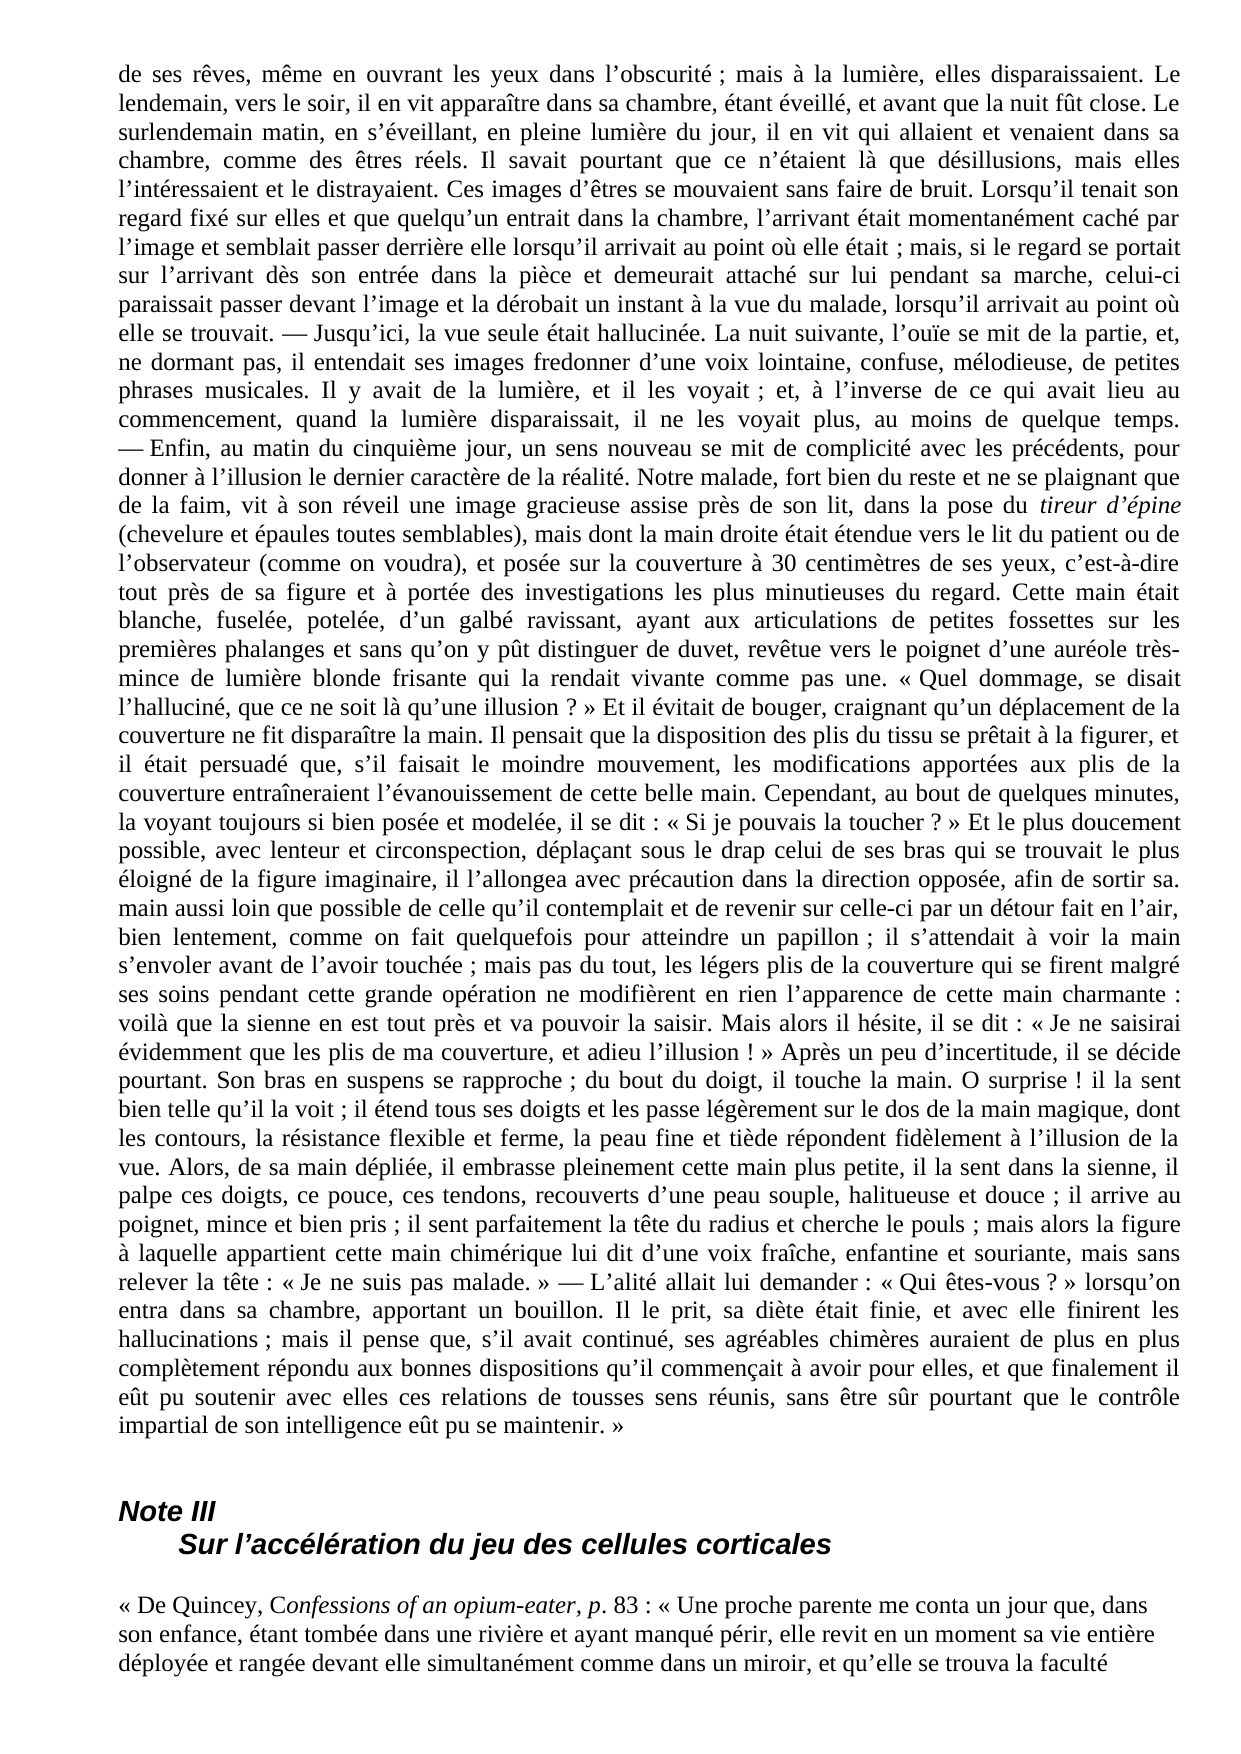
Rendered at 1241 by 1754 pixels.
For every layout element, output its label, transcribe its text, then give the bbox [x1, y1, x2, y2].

text de ses rêves, même en ouvrant les yeux dans l’obscurité ; mais à la lumière, elles disparaissaient. Le lendemain, vers le soir, il en vit apparaître dans sa chambre, étant éveillé, et avant que la nuit fût close. Le surlendemain matin, en s’éveillant, en pleine lumière du jour, il en vit qui allaient et venaient dans sa chambre, comme des êtres réels. Il savait pourtant que ce n’étaient là que désillusions, mais elles l’intéressaient et le distrayaient. Ces images d’êtres se mouvaient sans faire de bruit. Lorsqu’il tenait son regard fixé sur elles et que quelqu’un entrait dans la chambre, l’arrivant était momentanément caché par l’image et semblait passer derrière elle lorsqu’il arrivait au point où elle était ; mais, si le regard se portait sur l’arrivant dès son entrée dans la pièce et demeurait attaché sur lui pendant sa marche, celui-ci paraissait passer devant l’image et la dérobait un instant à la vue du malade, lorsqu’il arrivait au point où elle se trouvait. — Jusqu’ici, la vue seule était hallucinée. La nuit suivante, l’ouïe se mit de la partie, et, ne dormant pas, il entendait ses images fredonner d’une voix lointaine, confuse, mélodieuse, de petites phrases musicales. Il y avait de la lumière, et il les voyait ; et, à l’inverse de ce qui avait lieu au commencement, quand la lumière disparaissait, il ne les voyait plus, au moins de quelque temps. — Enfin, au matin du cinquième jour, un sens nouveau se mit de complicité avec les précédents, pour donner à l’illusion le dernier caractère de la réalité. Notre malade, fort bien du reste et ne se plaignant que de la faim, vit à son réveil une image gracieuse assise près de son lit, dans la pose du tireur d’épine (chevelure et épaules toutes semblables), mais dont la main droite était étendue vers le lit du patient ou de l’observateur (comme on voudra), et posée sur la couverture à 30 centimètres de ses yeux, c’est-à-dire tout près de sa figure et à portée des investigations les plus minutieuses du regard. Cette main était blanche, fuselée, potelée, d’un galbé ravissant, ayant aux articulations de petites fossettes sur les premières phalanges et sans qu’on y pût distinguer de duvet, revêtue vers le poignet d’une auréole très-mince de lumière blonde frisante qui la rendait vivante comme pas une. « Quel dommage, se disait l’halluciné, que ce ne soit là qu’une illusion ? » Et il évitait de bouger, craignant qu’un déplacement de la couverture ne fit disparaître la main. Il pensait que la disposition des plis du tissu se prêtait à la figurer, et il était persuadé que, s’il faisait le moindre mouvement, les modifications apportées aux plis de la couverture entraîneraient l’évanouissement de cette belle main. Cependant, au bout de quelques minutes, la voyant toujours si bien posée et modelée, il se dit : « Si je pouvais la toucher ? » Et le plus doucement possible, avec lenteur et circonspection, déplaçant sous le drap celui de ses bras qui se trouvait le plus éloigné de la figure imaginaire, il l’allongea avec précaution dans la direction opposée, afin de sortir sa. main aussi loin que possible de celle qu’il contemplait et de revenir sur celle-ci par un détour fait en l’air, bien lentement, comme on fait quelquefois pour atteindre un papillon ; il s’attendait à voir la main s’envoler avant de l’avoir touchée ; mais pas du tout, les légers plis de la couverture qui se firent malgré ses soins pendant cette grande opération ne modifièrent en rien l’apparence de cette main charmante : voilà que la sienne en est tout près et va pouvoir la saisir. Mais alors il hésite, il se dit : « Je ne saisirai évidemment que les plis de ma couverture, et adieu l’illusion ! » Après un peu d’incertitude, il se décide pourtant. Son bras en suspens se rapproche ; du bout du doigt, il touche la main. O surprise ! il la sent bien telle qu’il la voit ; il étend tous ses doigts et les passe légèrement sur le dos de la main magique, dont les contours, la résistance flexible et ferme, la peau fine et tiède répondent fidèlement à l’illusion de la vue. Alors, de sa main dépliée, il embrasse pleinement cette main plus petite, il la sent dans la sienne, il palpe ces doigts, ce pouce, ces tendons, recouverts d’une peau souple, halitueuse et douce ; il arrive au poignet, mince et bien pris ; il sent parfaitement la tête du radius et cherche le pouls ; mais alors la figure à laquelle appartient cette main chimérique lui dit d’une voix fraîche, enfantine et souriante, mais sans relever la tête : « Je ne suis pas malade. » — L’alité allait lui demander : « Qui êtes-vous ? » lorsqu’on entra dans sa chambre, apportant un bouillon. Il le prit, sa diète était finie, et avec elle finirent les hallucinations ; mais il pense que, s’il avait continué, ses agréables chimères auraient de plus en plus complètement répondu aux bonnes dispositions qu’il commençait à avoir pour elles, et que finalement il eût pu soutenir avec elles ces relations de tousses sens réunis, sans être sûr pourtant que le contrôle impartial de son intelligence eût pu se maintenir. » [118, 59, 1181, 1439]
text « De Quincey, Confessions of an opium-eater, p. 83 : « Une proche parente me conta un jour que, dans son enfance, étant tombée dans une rivière et ayant manqué périr, elle revit en un moment sa vie entière déployée et rangée devant elle simultanément comme dans un miroir, et qu’elle se trouva la faculté [118, 1590, 1181, 1676]
subtitle Note III Sur l’accélération du jeu des cellules corticales [118, 1493, 1181, 1561]
